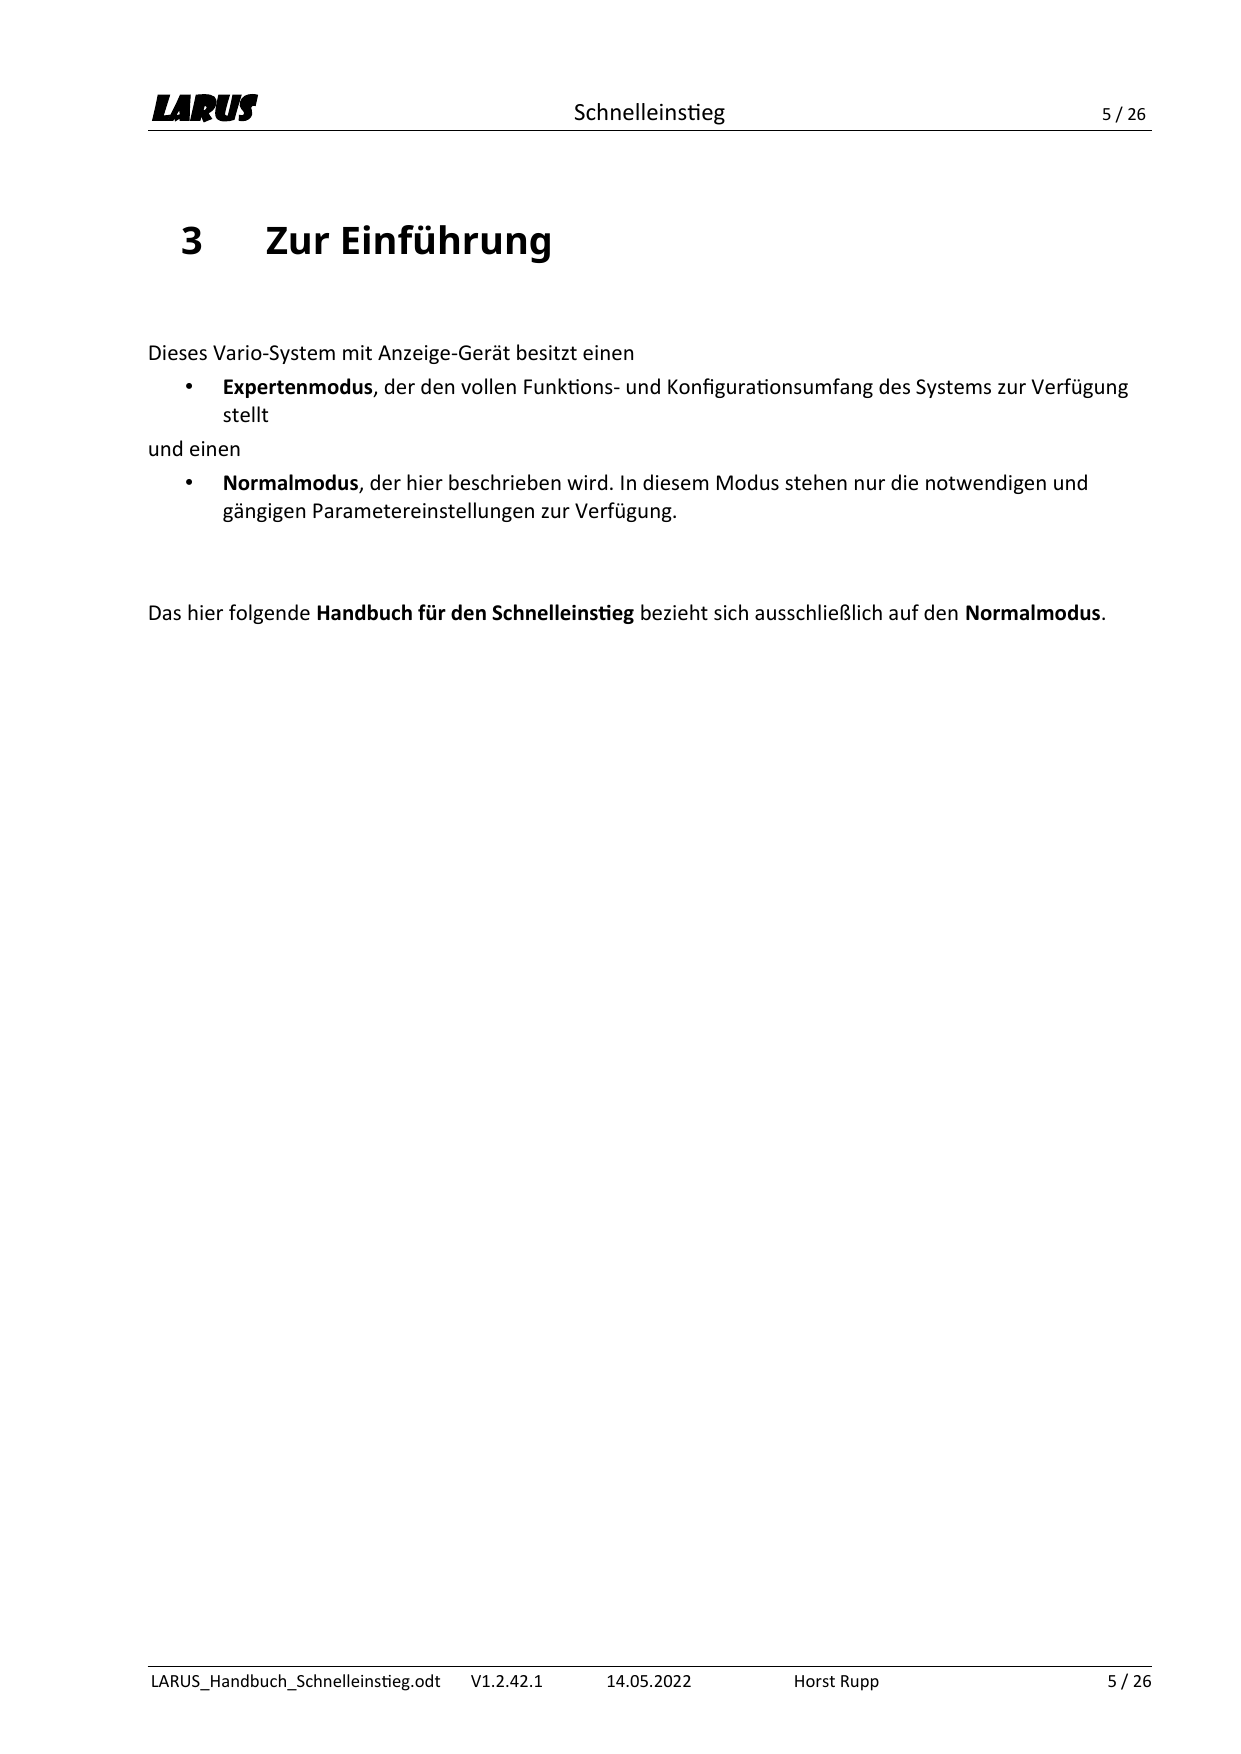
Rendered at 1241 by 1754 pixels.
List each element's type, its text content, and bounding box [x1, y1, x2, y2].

text und einen [148, 434, 1152, 462]
list Normalmodus, der hier beschrieben wird. In diesem Modus stehen nur die notwendigen und gängigen Parametereinstellungen zur Verfügung. [185, 468, 1152, 524]
text Das hier folgende Handbuch für den Schnelleinstieg bezieht sich ausschließlich auf den Normalmodus. [148, 598, 1152, 626]
list Expertenmodus, der den vollen Funktions- und Konfigurationsumfang des Systems zur Verfügung stellt [185, 372, 1152, 428]
subtitle Zur Einführung [148, 178, 1128, 289]
text Dieses Vario-System mit Anzeige-Gerät besitzt einen [148, 338, 1152, 367]
